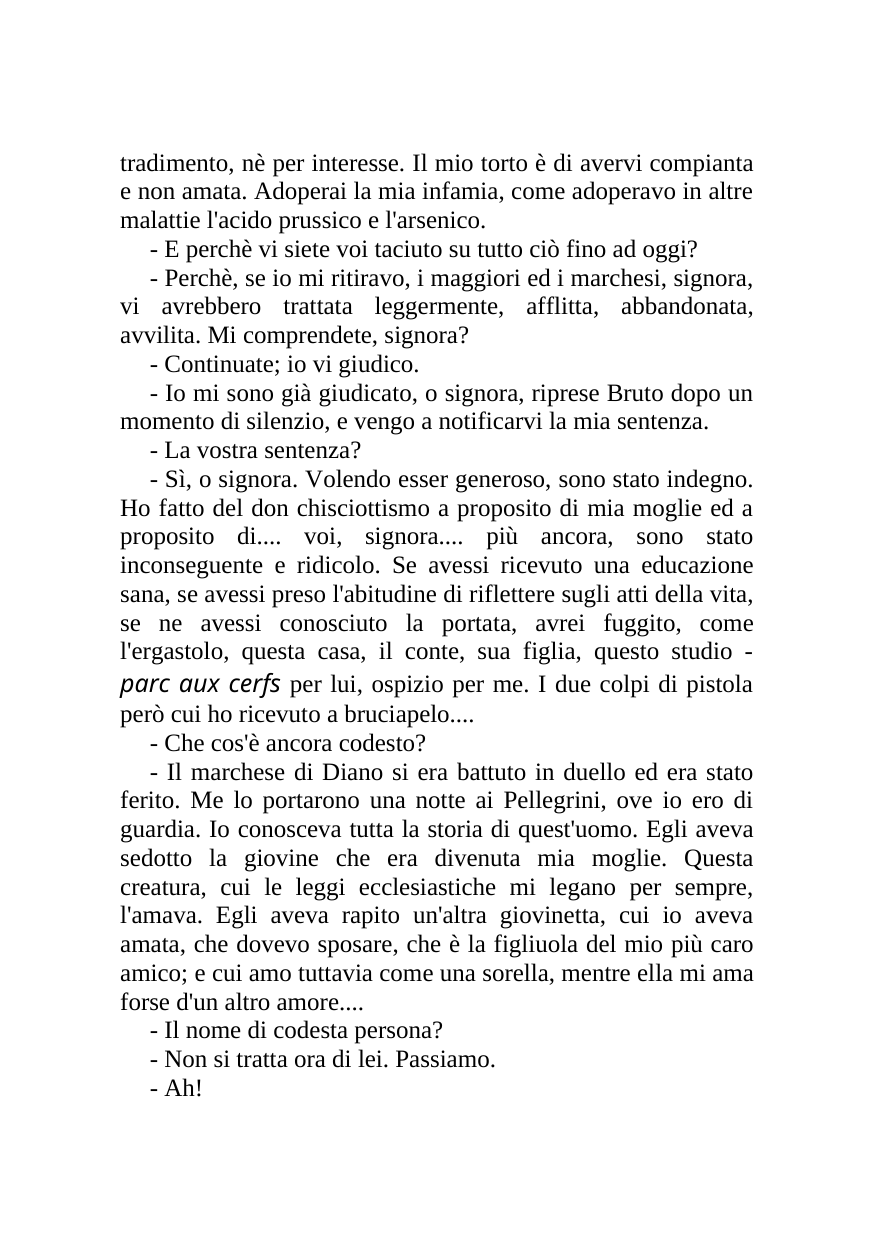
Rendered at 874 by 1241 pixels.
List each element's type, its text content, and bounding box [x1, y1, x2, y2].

text - Continuate; io vi giudico. [120, 349, 754, 378]
text - Sì, o signora. Volendo esser generoso, sono stato indegno. Ho fatto del don chisciottismo a proposito di mia moglie ed a proposito di.... voi, signora.... più ancora, sono stato inconseguente e ridicolo. Se avessi ricevuto una educazione sana, se avessi preso l'abitudine di riflettere sugli atti della vita, se ne avessi conosciuto la portata, avrei fuggito, come l'ergastolo, questa casa, il conte, sua figlia, questo studio - parc aux cerfs per lui, ospizio per me. I due colpi di pistola però cui ho ricevuto a bruciapelo.... [120, 464, 754, 728]
text - Io mi sono già giudicato, o signora, riprese Bruto dopo un momento di silenzio, e vengo a notificarvi la mia sentenza. [120, 378, 754, 435]
text tradimento, nè per interesse. Il mio torto è di avervi compianta e non amata. Adoperai la mia infamia, come adoperavo in altre malattie l'acido prussico e l'arsenico. [120, 148, 754, 234]
text - Il marchese di Diano si era battuto in duello ed era stato ferito. Me lo portarono una notte ai Pellegrini, ove io ero di guardia. Io conosceva tutta la storia di quest'uomo. Egli aveva sedotto la giovine che era divenuta mia moglie. Questa creatura, cui le leggi ecclesiastiche mi legano per sempre, l'amava. Egli aveva rapito un'altra giovinetta, cui io aveva amata, che dovevo sposare, che è la figliuola del mio più caro amico; e cui amo tuttavia come una sorella, mentre ella mi ama forse d'un altro amore.... [120, 757, 754, 1016]
text - Che cos'è ancora codesto? [120, 728, 754, 757]
text - Perchè, se io mi ritiravo, i maggiori ed i marchesi, signora, vi avrebbero trattata leggermente, afflitta, abbandonata, avvilita. Mi comprendete, signora? [120, 263, 754, 349]
text - Il nome di codesta persona? [120, 1016, 754, 1044]
text - Ah! [120, 1073, 754, 1102]
text - E perchè vi siete voi taciuto su tutto ciò fino ad oggi? [120, 234, 754, 263]
text - La vostra sentenza? [120, 435, 754, 464]
text - Non si tratta ora di lei. Passiamo. [120, 1044, 754, 1073]
